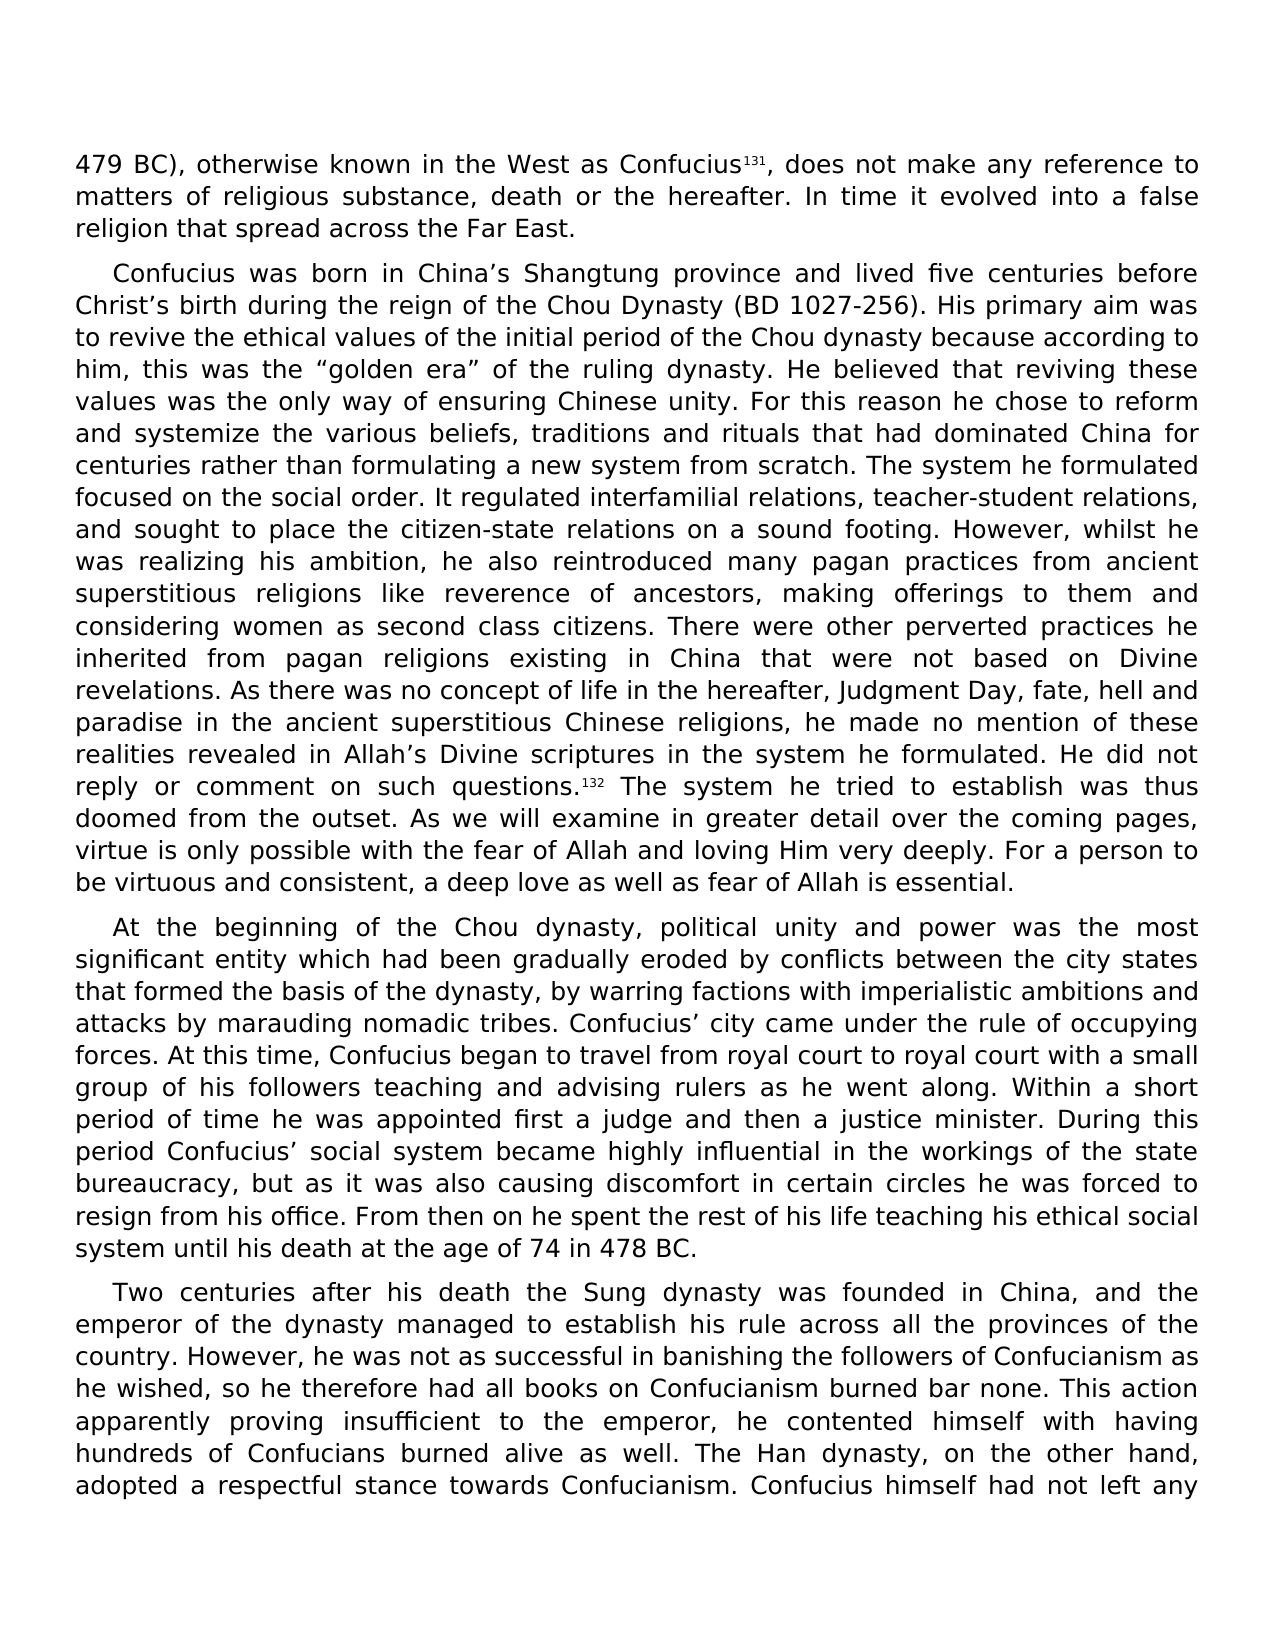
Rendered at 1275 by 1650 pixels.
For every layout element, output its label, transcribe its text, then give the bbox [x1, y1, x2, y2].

text 479 BC), otherwise known in the West as Confucius131, does not make any reference to matters of religious substance, death or the hereafter. In time it evolved into a false religion that spread across the Far East. [75, 150, 1200, 243]
text At the beginning of the Chou dynasty, political unity and power was the most significant entity which had been gradually eroded by conflicts between the city states that formed the basis of the dynasty, by warring factions with imperialistic ambitions and attacks by marauding nomadic tribes. Confucius’ city came under the rule of occupying forces. At this time, Confucius began to travel from royal court to royal court with a small group of his followers teaching and advising rulers as he went along. Within a short period of time he was appointed first a judge and then a justice minister. During this period Confucius’ social system became highly influential in the workings of the state bureaucracy, but as it was also causing discomfort in certain circles he was forced to resign from his office. From then on he spent the rest of his life teaching his ethical social system until his death at the age of 74 in 478 BC. [75, 913, 1200, 1263]
text Confucius was born in China’s Shangtung province and lived five centuries before Christ’s birth during the reign of the Chou Dynasty (BD 1027-256). His primary aim was to revive the ethical values of the initial period of the Chou dynasty because according to him, this was the “golden era” of the ruling dynasty. He believed that reviving these values was the only way of ensuring Chinese unity. For this reason he chose to reform and systemize the various beliefs, traditions and rituals that had dominated China for centuries rather than formulating a new system from scratch. The system he formulated focused on the social order. It regulated interfamilial relations, teacher-student relations, and sought to place the citizen-state relations on a sound footing. However, whilst he was realizing his ambition, he also reintroduced many pagan practices from ancient superstitious religions like reverence of ancestors, making offerings to them and considering women as second class citizens. There were other perverted practices he inherited from pagan religions existing in China that were not based on Divine revelations. As there was no concept of life in the hereafter, Judgment Day, fate, hell and paradise in the ancient superstitious Chinese religions, he made no mention of these realities revealed in Allah’s Divine scriptures in the system he formulated. He did not reply or comment on such questions.132 The system he tried to establish was thus doomed from the outset. As we will examine in greater detail over the coming pages, virtue is only possible with the fear of Allah and loving Him very deeply. For a person to be virtuous and consistent, a deep love as well as fear of Allah is essential. [75, 259, 1200, 897]
text Two centuries after his death the Sung dynasty was founded in China, and the emperor of the dynasty managed to establish his rule across all the provinces of the country. However, he was not as successful in banishing the followers of Confucianism as he wished, so he therefore had all books on Confucianism burned bar none. This action apparently proving insufficient to the emperor, he contented himself with having hundreds of Confucians burned alive as well. The Han dynasty, on the other hand, adopted a respectful stance towards Confucianism. Confucius himself had not left any [75, 1278, 1200, 1500]
